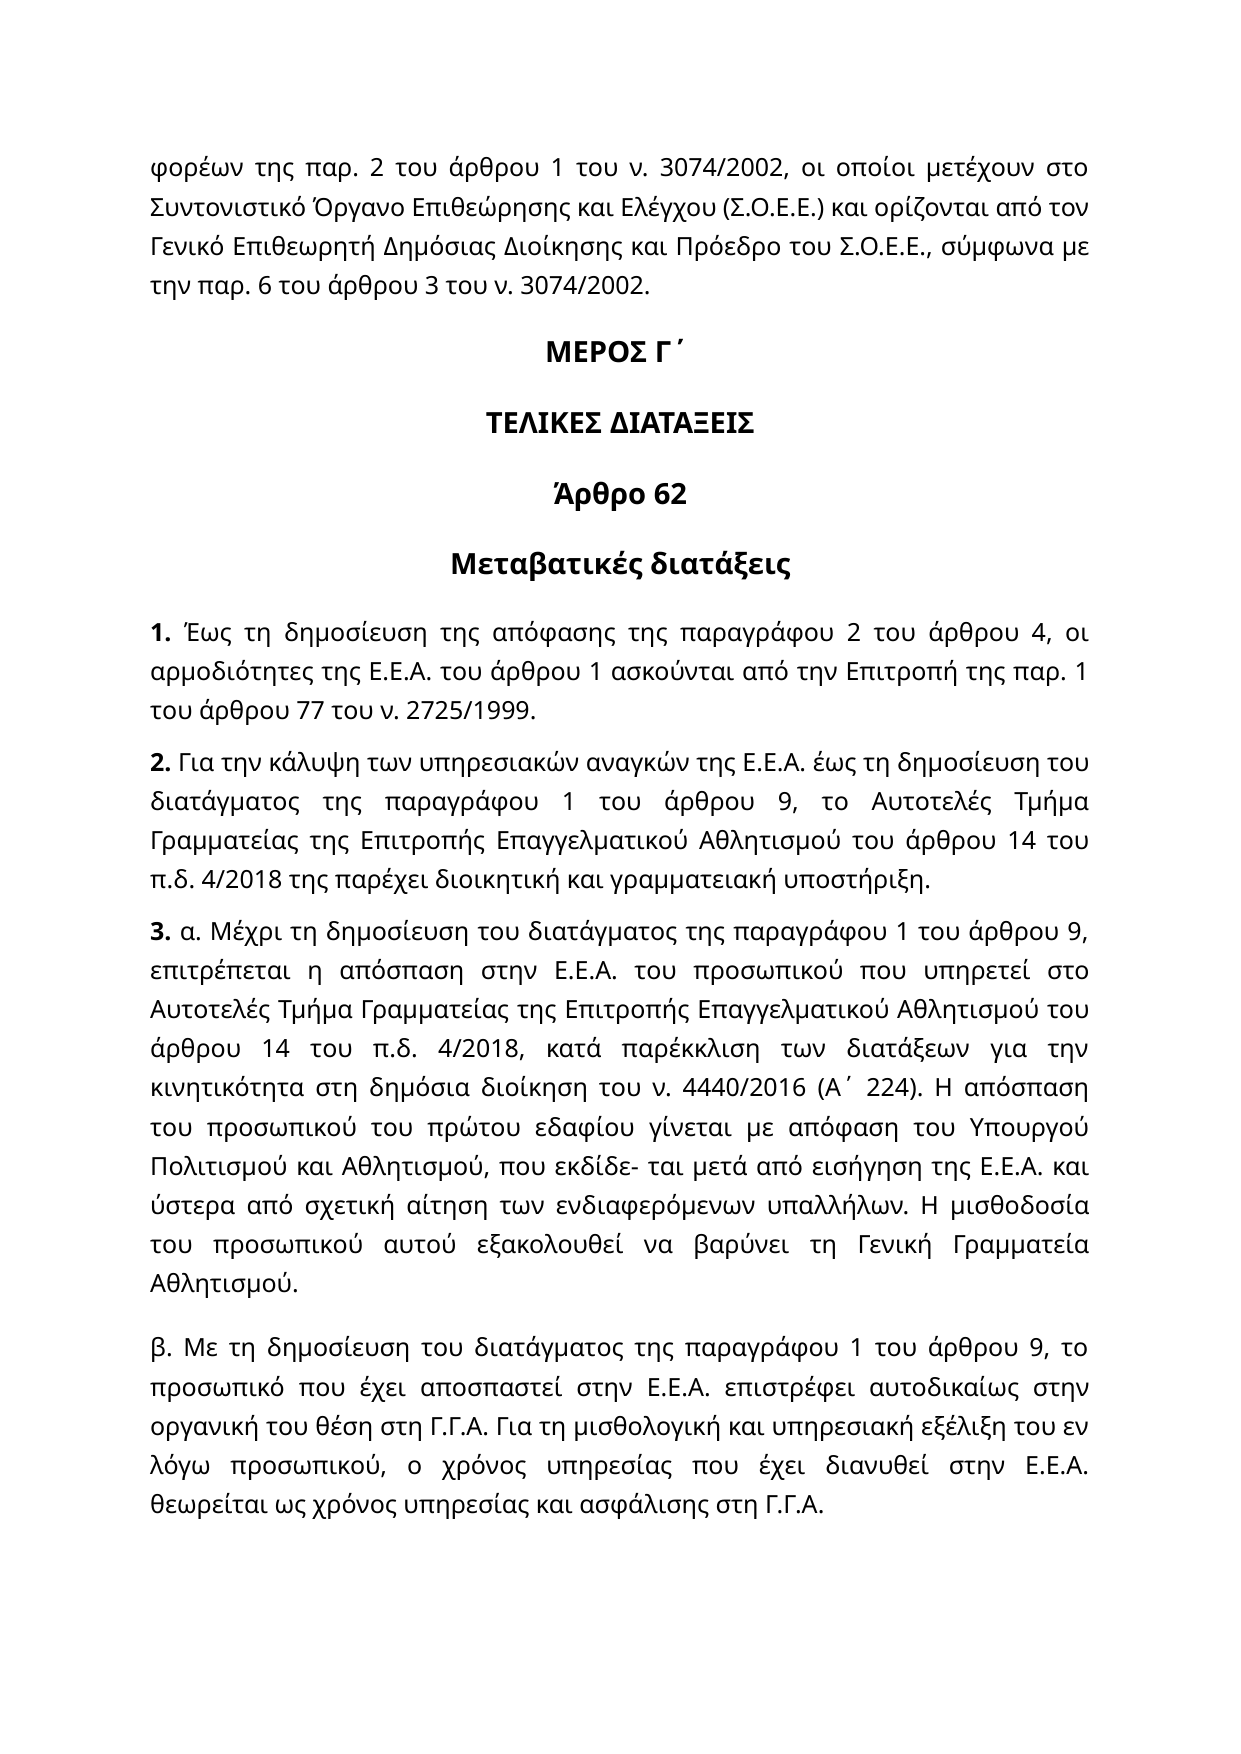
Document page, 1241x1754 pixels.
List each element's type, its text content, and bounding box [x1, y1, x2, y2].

text 3. α. Μέχρι τη δημοσίευση του διατάγματος της παραγράφου 1 του άρθρου 9, επιτρέπεται η απόσπαση στην Ε.Ε.Α. του προσωπικού που υπηρετεί στο Αυτοτελές Τμήμα Γραμματείας της Επιτροπής Επαγγελματικού Αθλητισμού του άρθρου 14 του π.δ. 4/2018, κατά παρέκκλιση των διατάξεων για την κινητικότητα στη δημόσια διοίκηση του ν. 4440/2016 (Α΄ 224). Η απόσπαση του προσωπικού του πρώτου εδαφίου γίνεται με απόφαση του Υπουργού Πολιτισμού και Αθλητισμού, που εκδίδε- ται μετά από εισήγηση της Ε.Ε.Α. και ύστερα από σχετική αίτηση των ενδιαφερόμενων υπαλλήλων. Η μισθοδοσία του προσωπικού αυτού εξακολουθεί να βαρύνει τη Γενική Γραμματεία Αθλητισμού. [150, 913, 1090, 1300]
text φορέων της παρ. 2 του άρθρου 1 του ν. 3074/2002, οι οποίοι μετέχουν στο Συντονιστικό Όργανο Επιθεώρησης και Ελέγχου (Σ.Ο.Ε.Ε.) και ορίζονται από τον Γενικό Επιθεωρητή Δημόσιας Διοίκησης και Πρόεδρο του Σ.Ο.Ε.Ε., σύμφωνα με την παρ. 6 του άρθρου 3 του ν. 3074/2002. [150, 150, 1090, 302]
text 2. Για την κάλυψη των υπηρεσιακών αναγκών της Ε.Ε.Α. έως τη δημοσίευση του διατάγματος της παραγράφου 1 του άρθρου 9, το Αυτοτελές Τμήμα Γραμματείας της Επιτροπής Επαγγελματικού Αθλητισμού του άρθρου 14 του π.δ. 4/2018 της παρέχει διοικητική και γραμματειακή υποστήριξη. [150, 744, 1090, 896]
subtitle Άρθρο 62 [150, 473, 1090, 513]
subtitle Μεταβατικές διατάξεις [150, 543, 1090, 583]
subtitle ΜΕΡΟΣ Γ΄ [150, 332, 1090, 371]
text β. Με τη δημοσίευση του διατάγματος της παραγράφου 1 του άρθρου 9, το προσωπικό που έχει αποσπαστεί στην Ε.Ε.Α. επιστρέφει αυτοδικαίως στην οργανική του θέση στη Γ.Γ.Α. Για τη μισθολογική και υπηρεσιακή εξέλιξη του εν λόγω προσωπικού, ο χρόνος υπηρεσίας που έχει διανυθεί στην Ε.Ε.Α. θεωρείται ως χρόνος υπηρεσίας και ασφάλισης στη Γ.Γ.Α. [150, 1330, 1090, 1521]
text 1. Έως τη δημοσίευση της απόφασης της παραγράφου 2 του άρθρου 4, οι αρμοδιότητες της Ε.Ε.Α. του άρθρου 1 ασκούνται από την Επιτροπή της παρ. 1 του άρθρου 77 του ν. 2725/1999. [150, 614, 1090, 727]
subtitle ΤΕΛΙΚΕΣ ΔΙΑΤΑΞΕΙΣ [150, 402, 1090, 442]
